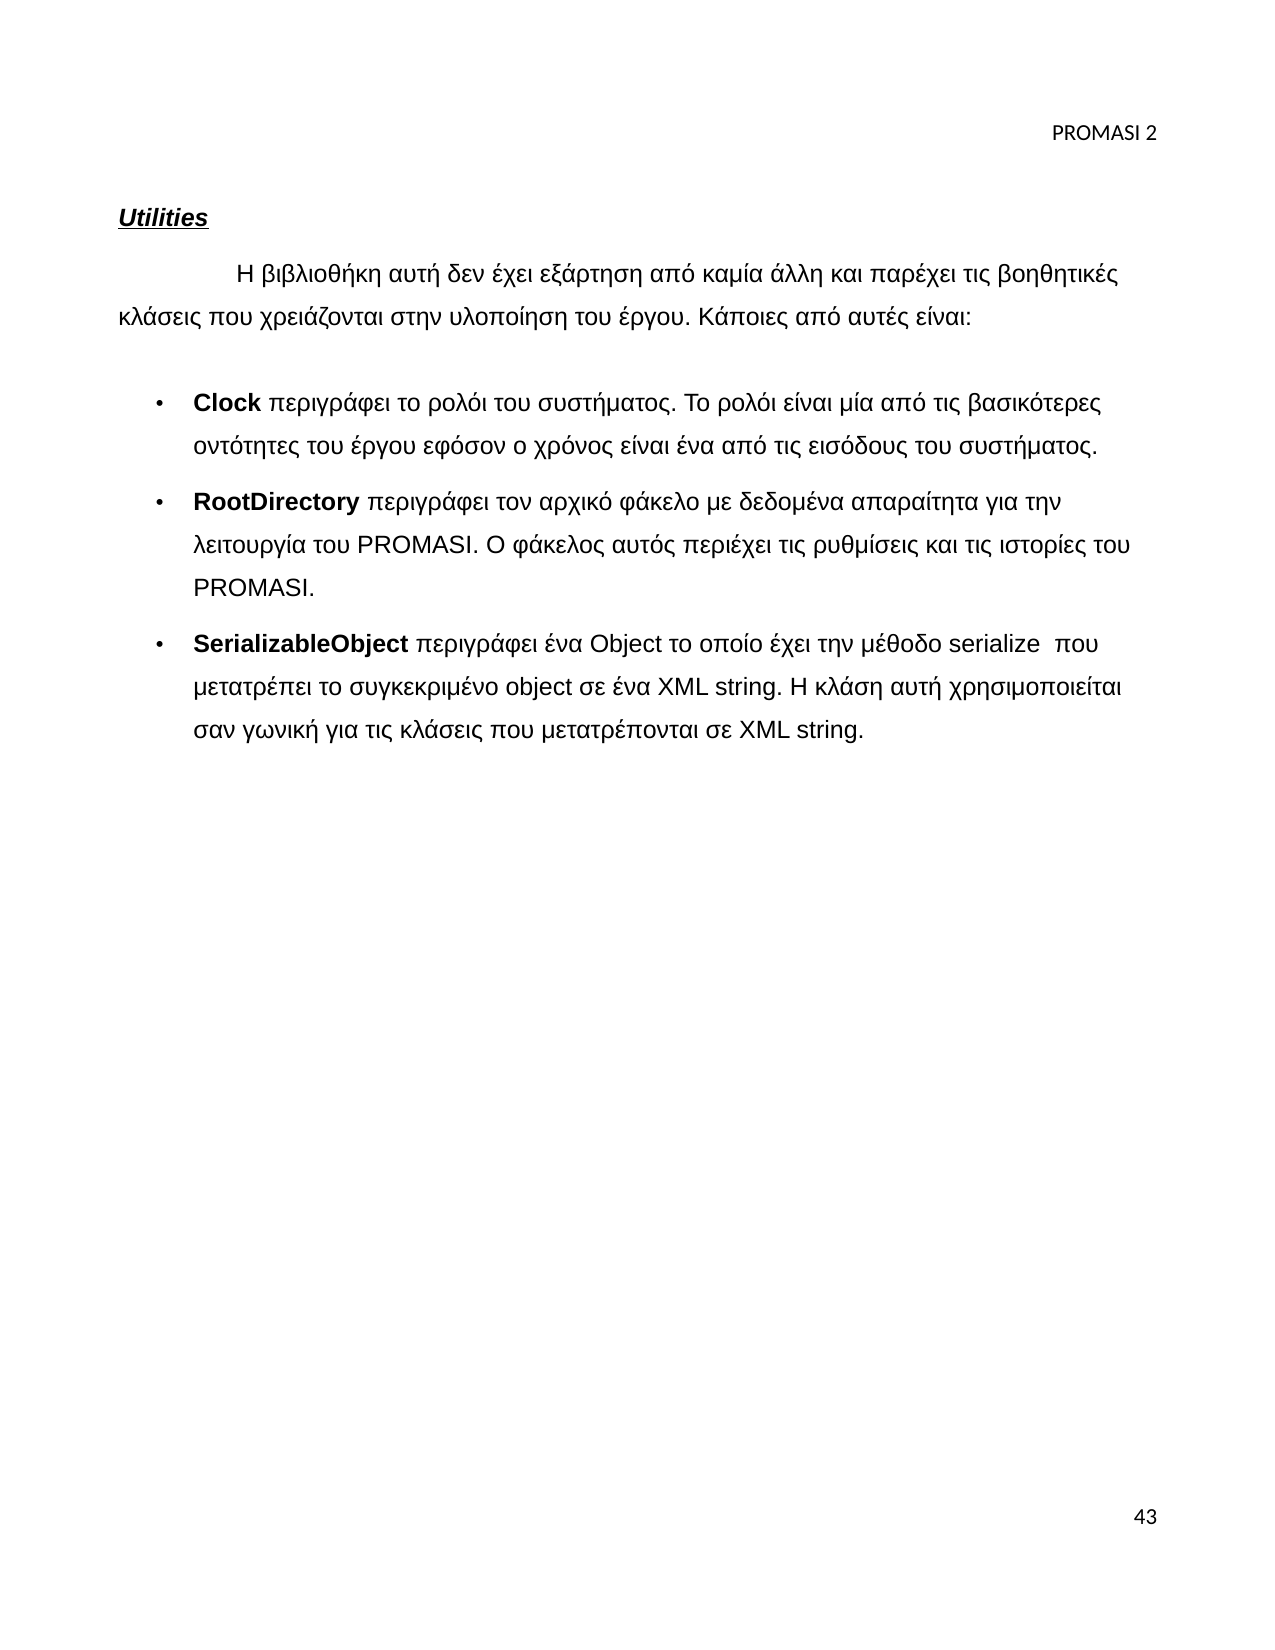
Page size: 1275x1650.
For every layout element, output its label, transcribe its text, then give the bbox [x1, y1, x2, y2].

text Η βιβλιοθήκη αυτή δεν έχει εξάρτηση από καμία άλλη και παρέχει τις βοηθητικές κλάσεις που χρειάζονται στην υλοποίηση του έργου. Κάποιες από αυτές είναι: [118, 259, 1157, 331]
subtitle Utilities [118, 203, 1157, 232]
list RootDirectory περιγράφει τον αρχικό φάκελο με δεδομένα απαραίτητα για την λειτουργία του PROMASI. Ο φάκελος αυτός περιέχει τις ρυθμίσεις και τις ιστορίες του PROMASI. [156, 487, 1157, 602]
list Clock περιγράφει το ρολόι του συστήματος. Το ρολόι είναι μία από τις βασικότερες οντότητες του έργου εφόσον ο χρόνος είναι ένα από τις εισόδους του συστήματος. [156, 388, 1157, 460]
list SerializableObject περιγράφει ένα Object το οποίο έχει την μέθοδο serialize που μετατρέπει το συγκεκριμένο object σε ένα XML string. Η κλάση αυτή χρησιμοποιείται σαν γωνική για τις κλάσεις που μετατρέπονται σε XML string. [156, 629, 1157, 744]
